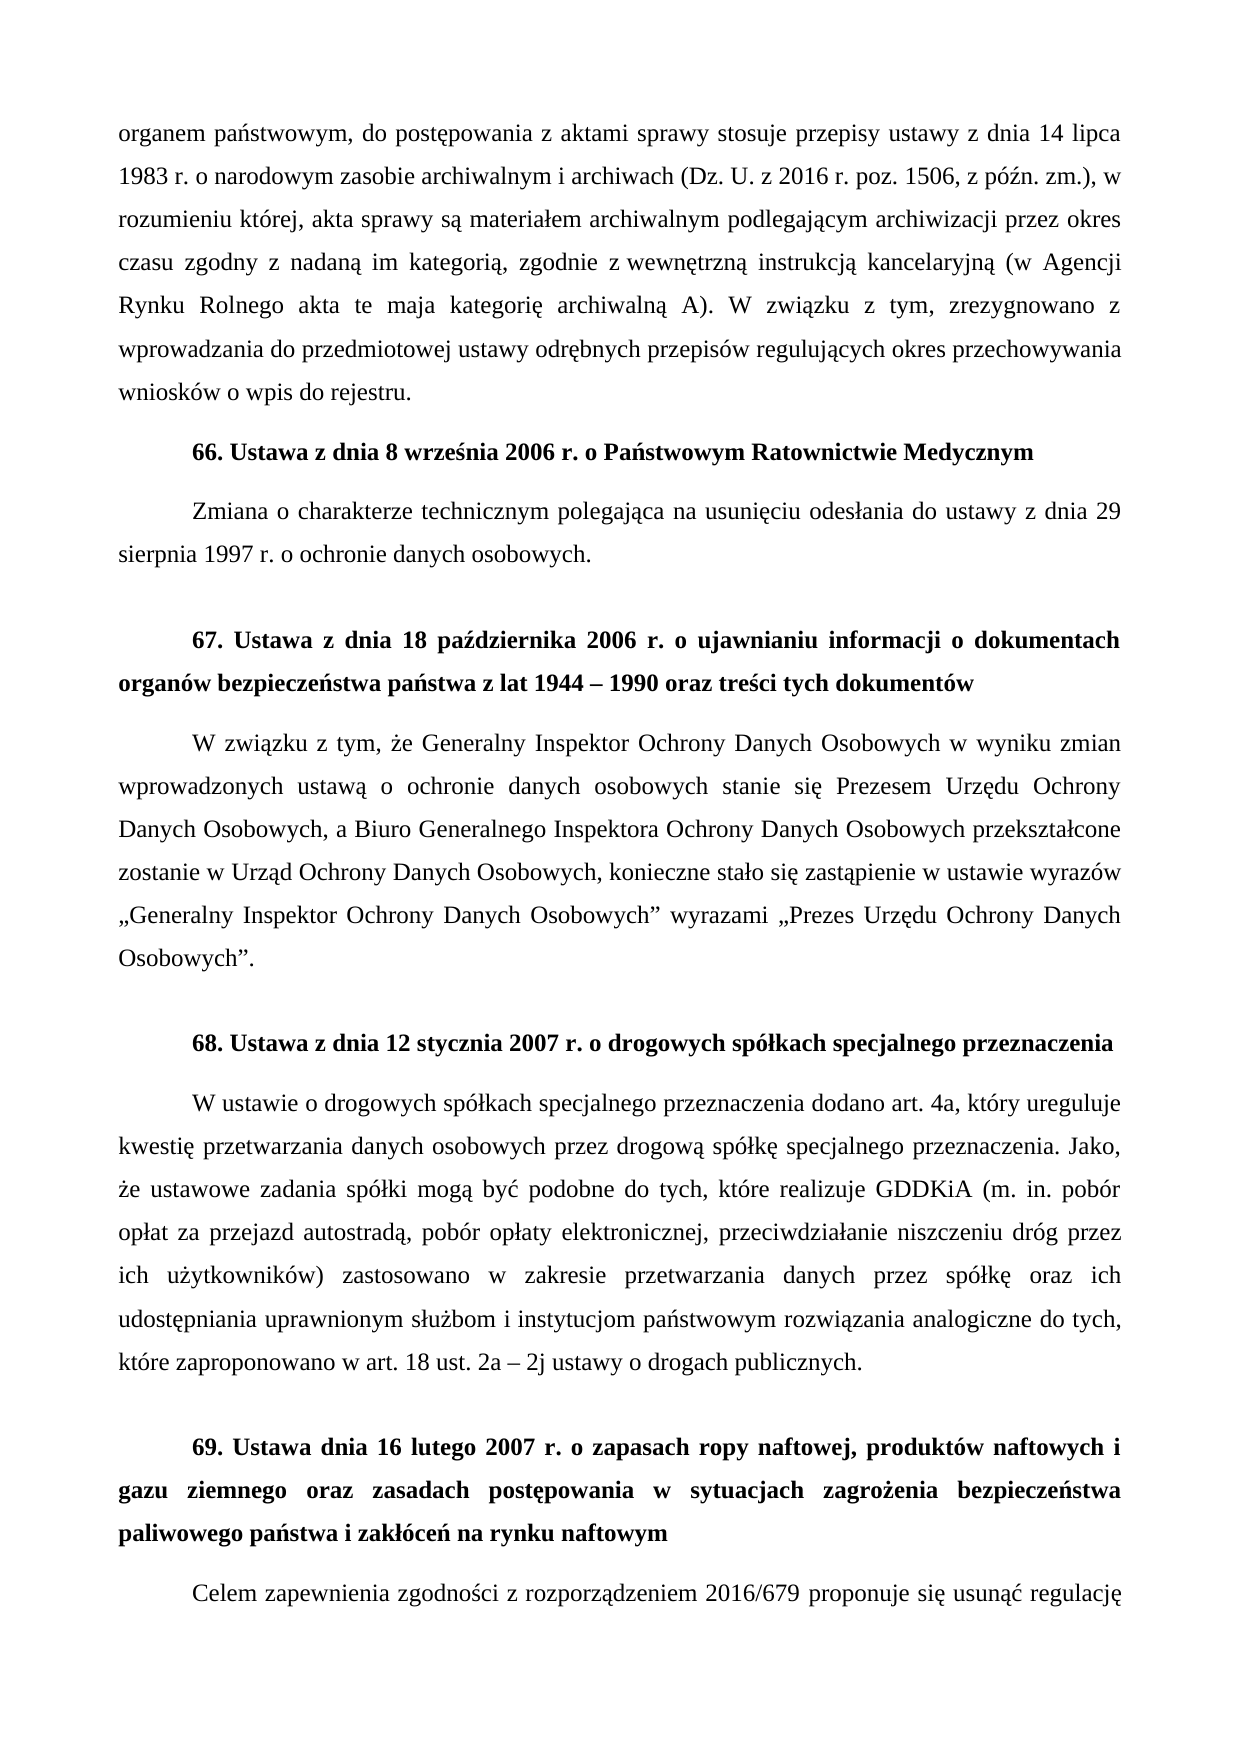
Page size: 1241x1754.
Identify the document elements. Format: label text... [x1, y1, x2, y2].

text 69. Ustawa dnia 16 lutego 2007 r. o zapasach ropy naftowej, produktów naftowych i gazu ziemnego oraz zasadach postępowania w sytuacjach zagrożenia bezpieczeństwa paliwowego państwa i zakłóceń na rynku naftowym [118, 1432, 1122, 1547]
text 67. Ustawa z dnia 18 października 2006 r. o ujawnianiu informacji o dokumentach organów bezpieczeństwa państwa z lat 1944 – 1990 oraz treści tych dokumentów [118, 625, 1122, 697]
text Zmiana o charakterze technicznym polegająca na usunięciu odesłania do ustawy z dnia 29 sierpnia 1997 r. o ochronie danych osobowych. [118, 496, 1122, 568]
text W ustawie o drogowych spółkach specjalnego przeznaczenia dodano art. 4a, który ureguluje kwestię przetwarzania danych osobowych przez drogową spółkę specjalnego przeznaczenia. Jako, że ustawowe zadania spółki mogą być podobne do tych, które realizuje GDDKiA (m. in. pobór opłat za przejazd autostradą, pobór opłaty elektronicznej, przeciwdziałanie niszczeniu dróg przez ich użytkowników) zastosowano w zakresie przetwarzania danych przez spółkę oraz ich udostępniania uprawnionym służbom i instytucjom państwowym rozwiązania analogiczne do tych, które zaproponowano w art. 18 ust. 2a – 2j ustawy o drogach publicznych. [118, 1088, 1122, 1376]
text 66. Ustawa z dnia 8 września 2006 r. o Państwowym Ratownictwie Medycznym [118, 437, 1122, 465]
text Celem zapewnienia zgodności z rozporządzeniem 2016/679 proponuje się usunąć regulację [118, 1578, 1122, 1607]
text W związku z tym, że Generalny Inspektor Ochrony Danych Osobowych w wyniku zmian wprowadzonych ustawą o ochronie danych osobowych stanie się Prezesem Urzędu Ochrony Danych Osobowych, a Biuro Generalnego Inspektora Ochrony Danych Osobowych przekształcone zostanie w Urząd Ochrony Danych Osobowych, konieczne stało się zastąpienie w ustawie wyrazów „Generalny Inspektor Ochrony Danych Osobowych” wyrazami „Prezes Urzędu Ochrony Danych Osobowych”. [118, 728, 1122, 972]
text organem państwowym, do postępowania z aktami sprawy stosuje przepisy ustawy z dnia 14 lipca 1983 r. o narodowym zasobie archiwalnym i archiwach (Dz. U. z 2016 r. poz. 1506, z późn. zm.), w rozumieniu której, akta sprawy są materiałem archiwalnym podlegającym archiwizacji przez okres czasu zgodny z nadaną im kategorią, zgodnie z wewnętrzną instrukcją kancelaryjną (w Agencji Rynku Rolnego akta te maja kategorię archiwalną A). W związku z tym, zrezygnowano z wprowadzania do przedmiotowej ustawy odrębnych przepisów regulujących okres przechowywania wniosków o wpis do rejestru. [118, 118, 1122, 406]
text 68. Ustawa z dnia 12 stycznia 2007 r. o drogowych spółkach specjalnego przeznaczenia [118, 1028, 1122, 1057]
